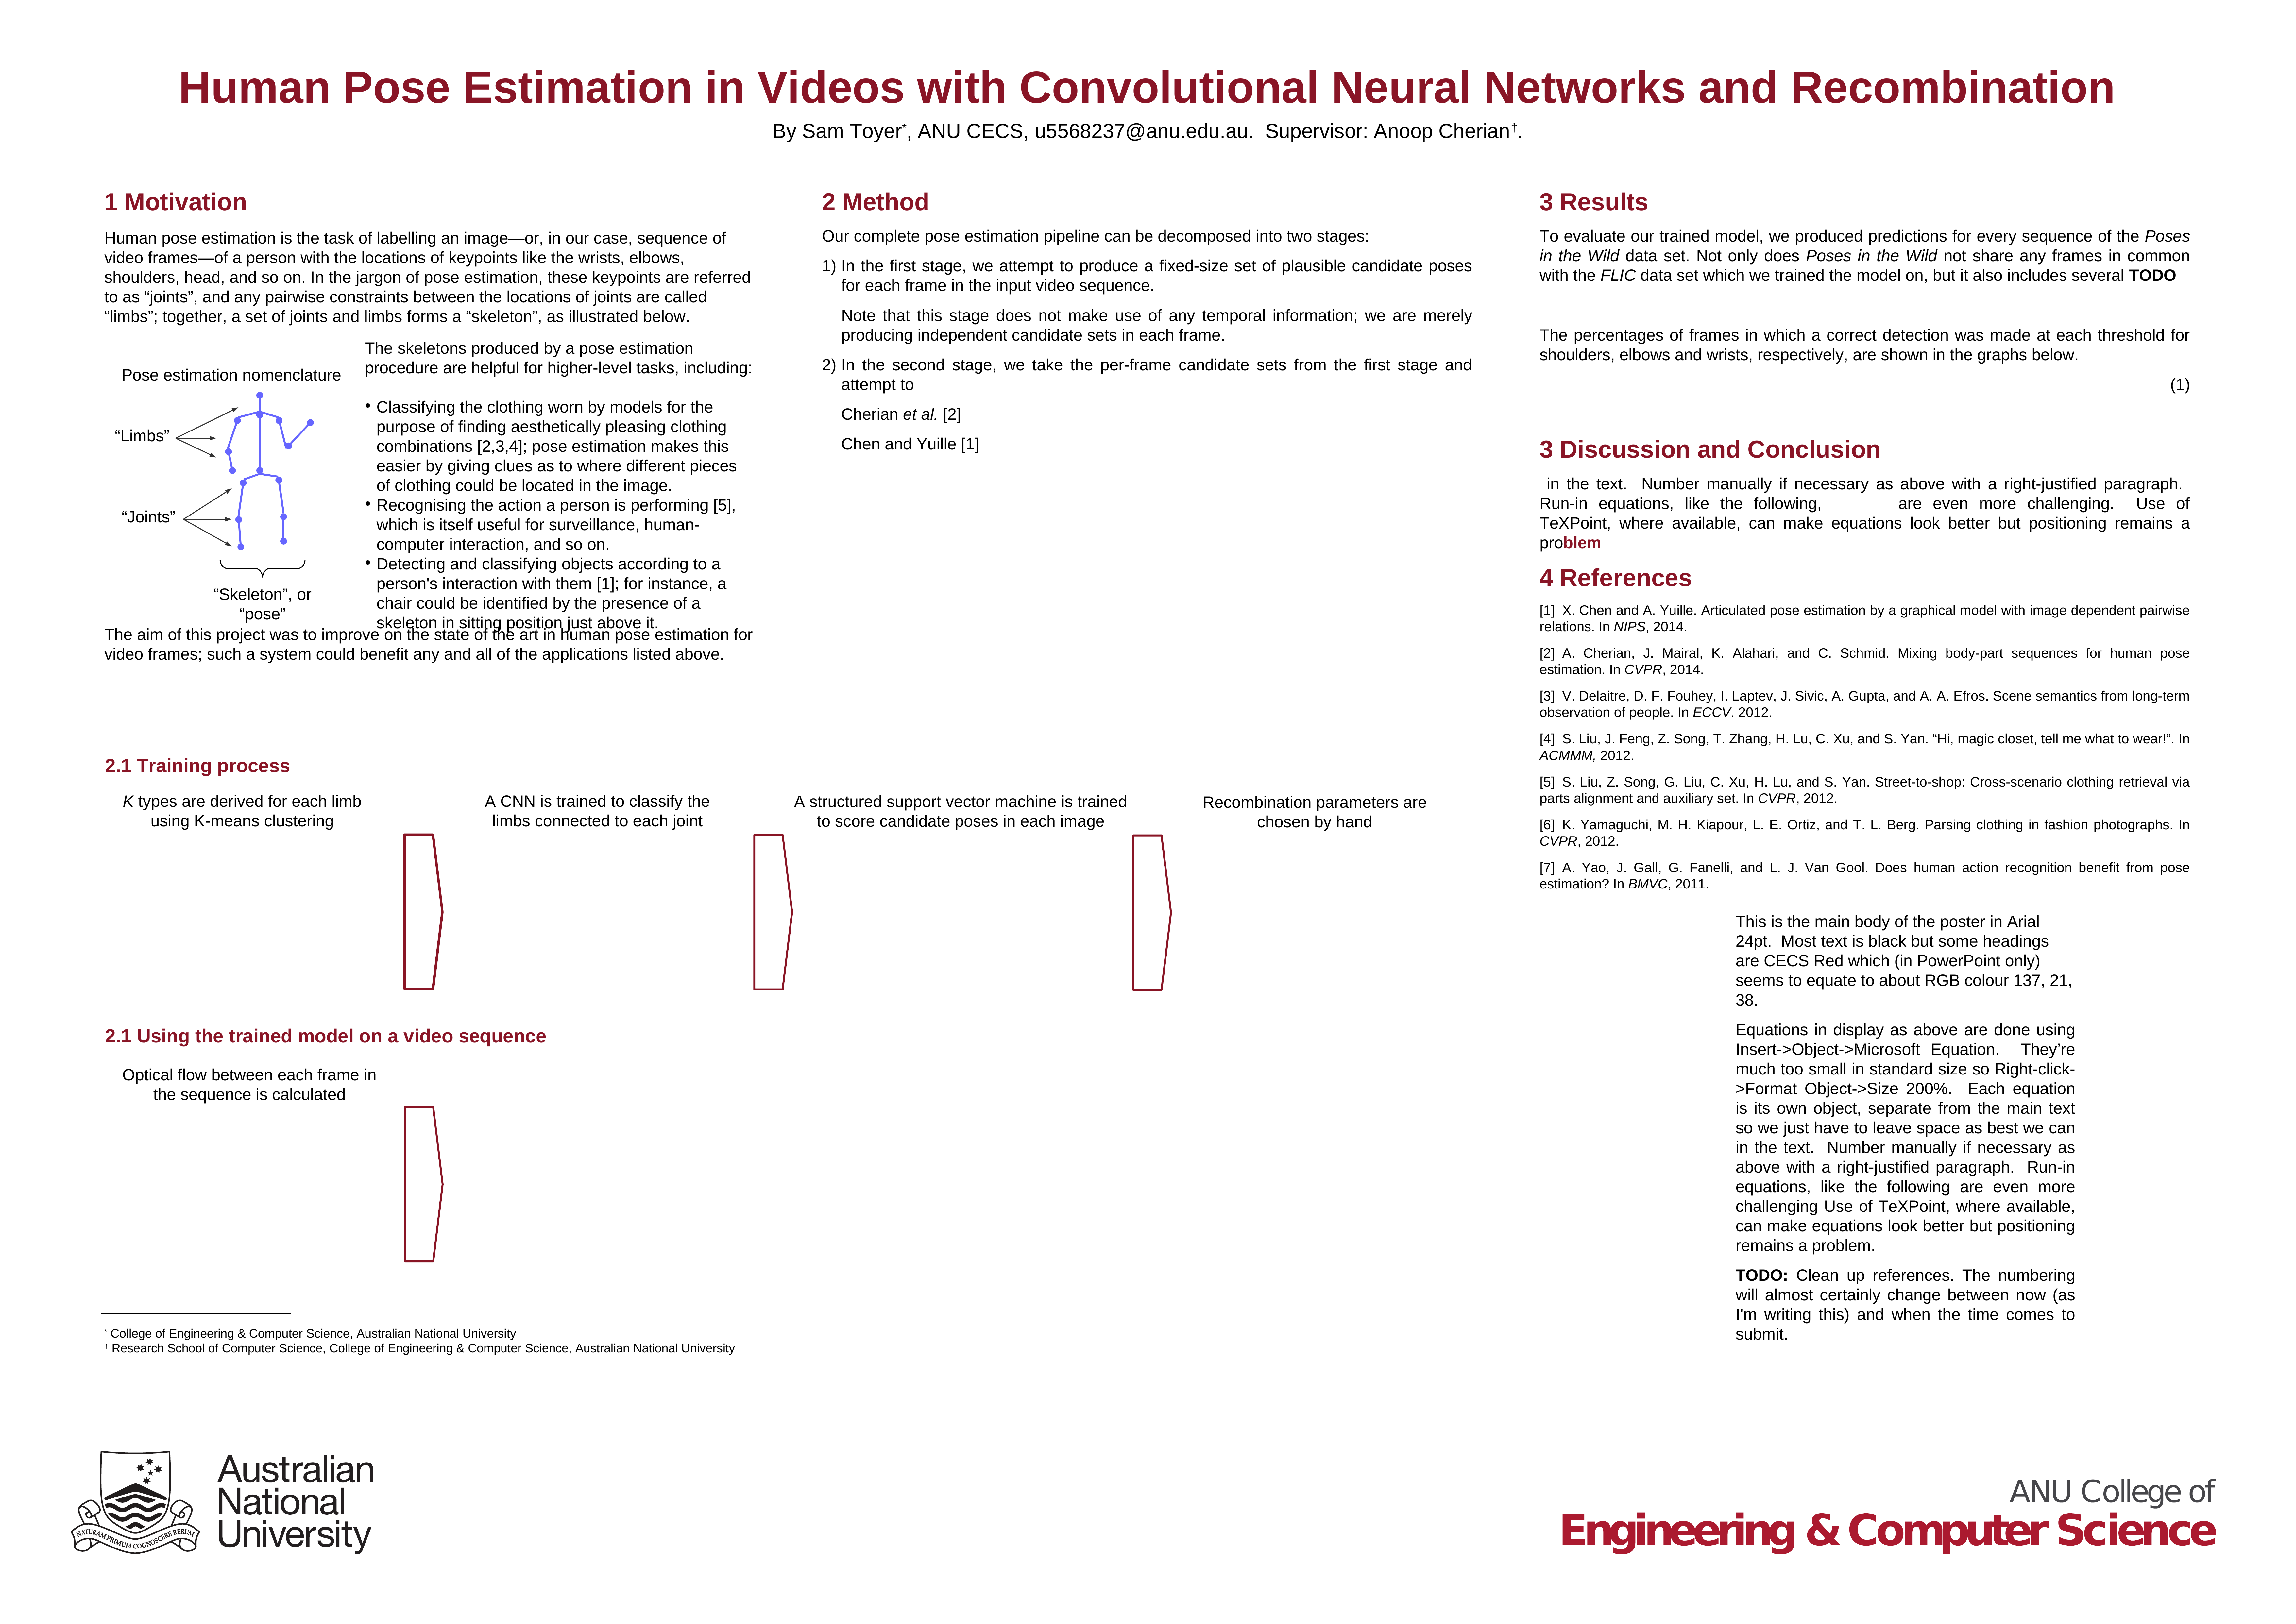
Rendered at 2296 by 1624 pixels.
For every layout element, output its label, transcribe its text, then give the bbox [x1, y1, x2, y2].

text_box “Limbs” [110, 423, 182, 450]
text_box The skeletons produced by a pose estimation procedure are helpful for higher-level tasks, including: Classifying the clothing worn by models for the purpose of finding aesthetically pleasing clothing combinations [2,3,4]; pose estimation makes this easier by giving clues as to where different pieces of clothing could be located in the image. Recognising the action a person is performing [5], which is itself useful for surveillance, human-computer interaction, and so on. Detecting and classifying objects according to a person's interaction with them [1]; for instance, a chair could be identified by the presence of a skeleton in sitting position just above it. [359, 334, 761, 655]
title Human Pose Estimation in Videos with Convolutional Neural Networks and Recombination By Sam Toyer*, ANU CECS, u5568237@anu.edu.au. Supervisor: Anoop Cherian†. [82, 25, 2214, 161]
text_box 2.1 Training process [100, 751, 638, 779]
text_box “Joints” [117, 504, 193, 535]
text_box A CNN is trained to classify the limbs connected to each joint [464, 788, 731, 835]
text_box Recombination parameters are chosen by hand [1181, 789, 1449, 836]
text_box 3 Results To evaluate our trained model, we produced predictions for every sequence of the Poses in the Wild data set. Not only does Poses in the Wild not share any frames in common with the FLIC data set which we trained the model on, but it also includes several TODO The percentages of frames in which a correct detection was made at each threshold for shoulders, elbows and wrists, respectively, are shown in the graphs below. (1) 3 Discussion and Conclusion in the text. Number manually if necessary as above with a right-justified paragraph. Run-in equations, like the following, are even more challenging. Use of TeXPoint, where available, can make equations look better but positioning remains a problem 4 References X. Chen and A. Yuille. Articulated pose estimation by a graphical model with image dependent pairwise relations. In NIPS, 2014. A. Cherian, J. Mairal, K. Alahari, and C. Schmid. Mixing body-part sequences for human pose estimation. In CVPR, 2014. V. Delaitre, D. F. Fouhey, I. Laptev, J. Sivic, A. Gupta, and A. A. Efros. Scene semantics from long-term observation of people. In ECCV. 2012. S. Liu, J. Feng, Z. Song, T. Zhang, H. Lu, C. Xu, and S. Yan. “Hi, magic closet, tell me what to wear!”. In ACMMM, 2012. S. Liu, Z. Song, G. Liu, C. Xu, H. Lu, and S. Yan. Street-to-shop: Cross-scenario clothing retrieval via parts alignment and auxiliary set. In CVPR, 2012. K. Yamaguchi, M. H. Kiapour, L. E. Ortiz, and T. L. Berg. Parsing clothing in fashion photographs. In CVPR, 2012. A. Yao, J. Gall, G. Fanelli, and L. J. Van Gool. Does human action recognition benefit from pose estimation? In BMVC, 2011. [1535, 183, 2195, 1014]
text_box 2.1 Using the trained model on a video sequence [100, 1021, 638, 1049]
text_box Optical flow between each frame in the sequence is calculated [116, 1062, 383, 1108]
text_box * College of Engineering & Computer Science, Australian National University † Research School of Computer Science, College of Engineering & Computer Science, Australian National University [99, 1323, 747, 1358]
text_box 2 Method Our complete pose estimation pipeline can be decomposed into two stages: In the first stage, we attempt to produce a fixed-size set of plausible candidate poses for each frame in the input video sequence. Note that this stage does not make use of any temporal information; we are merely producing independent candidate sets in each frame. In the second stage, we take the per-frame candidate sets from the first stage and attempt to Cherian et al. [2] Chen and Yuille [1] [817, 183, 1478, 610]
text_box K types are derived for each limb using K-means clustering [109, 788, 376, 835]
text_box “Skeleton”, or “pose” [197, 581, 328, 621]
text_box A structured support vector machine is trained to score candidate poses in each image [785, 788, 1137, 853]
text_box The aim of this project was to improve on the state of the art in human pose estimation for video frames; such a system could benefit any and all of the applications listed above. [99, 621, 760, 730]
text_box Pose estimation nomenclature [116, 361, 348, 392]
text_box “Joints” [186, 520, 193, 523]
text_box “Joints” [186, 515, 193, 519]
text_box 1 Motivation Human pose estimation is the task of labelling an image—or, in our case, sequence of video frames—of a person with the locations of keypoints like the wrists, elbows, shoulders, head, and so on. In the jargon of pose estimation, these keypoints are referred to as “joints”, and any pairwise constraints between the locations of joints are called “limbs”; together, a set of joints and limbs forms a “skeleton”, as illustrated below. [99, 183, 760, 334]
text_box This is the main body of the poster in Arial 24pt. Most text is black but some headings are CECS Red which (in PowerPoint only) seems to equate to about RGB colour 137, 21, 38. Equations in display as above are done using Insert->Object->Microsoft Equation. They’re much too small in standard size so Right-click->Format Object->Size 200%. Each equation is its own object, separate from the main text so we just have to leave space as best we can in the text. Number manually if necessary as above with a right-justified paragraph. Run-in equations, like the following are even more challenging Use of TeXPoint, where available, can make equations look better but positioning remains a problem. TODO: Clean up references. The numbering will almost certainly change between now (as I'm writing this) and when the time comes to submit. [1730, 907, 2082, 1369]
